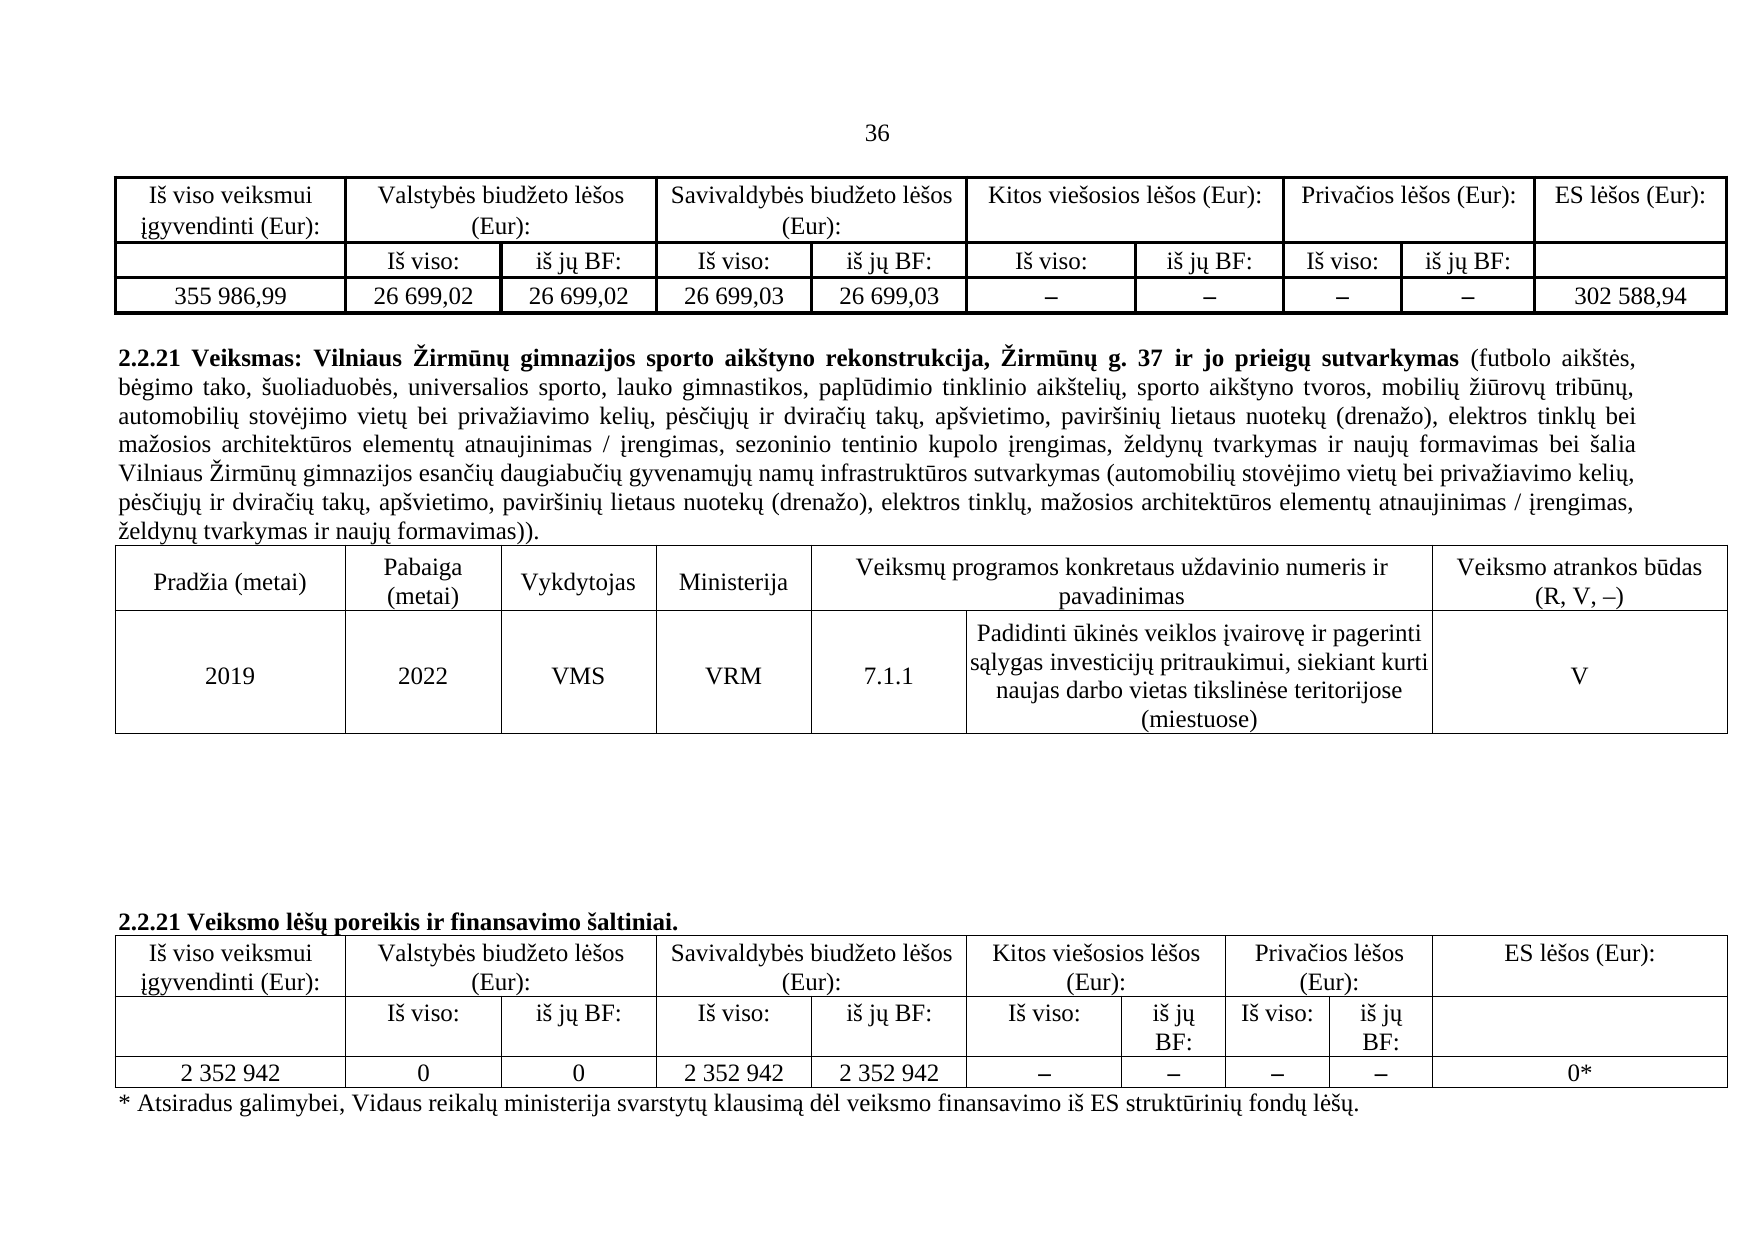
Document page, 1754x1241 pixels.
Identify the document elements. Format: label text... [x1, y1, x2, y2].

table_header ES lėšos (Eur): [1536, 179, 1725, 241]
table_cell [1536, 244, 1725, 276]
table_cell Iš viso: [347, 244, 499, 276]
table_cell Iš viso: [657, 997, 811, 1056]
table_header Iš viso veiksmui įgyvendinti (Eur): [117, 179, 344, 241]
table_header Pabaiga (metai) [346, 546, 501, 610]
table_cell VMS [502, 611, 656, 733]
table_cell VRM [657, 611, 811, 733]
table_cell iš jų BF: [813, 244, 965, 276]
table_cell Iš viso: [658, 244, 810, 276]
table_cell 26 699,03 [658, 279, 810, 311]
table_header Veiksmo atrankos būdas (R, V, –) [1433, 546, 1727, 610]
table_cell 0* [1433, 1057, 1727, 1087]
table_header Valstybės biudžeto lėšos (Eur): [346, 936, 656, 996]
table_cell 2 352 942 [116, 1057, 345, 1087]
table_header Veiksmų programos konkretaus uždavinio numeris ir pavadinimas [812, 546, 1432, 610]
table_cell 2022 [346, 611, 501, 733]
table_cell 355 986,99 [117, 279, 344, 311]
table_cell 302 588,94 [1536, 279, 1725, 311]
table_cell Iš viso: [967, 997, 1121, 1056]
table_cell – [1137, 279, 1282, 311]
table_cell 0 [502, 1057, 656, 1087]
table_cell iš jų BF: [1330, 997, 1432, 1056]
table_cell 0 [346, 1057, 501, 1087]
text * Atsiradus galimybei, Vidaus reikalų ministerija svarstytų klausimą dėl veiksmo finansavimo iš ES struktūrinių fondų lėšų. [118, 1088, 1636, 1117]
table_header Privačios lėšos (Eur): [1285, 179, 1533, 241]
table_cell 7.1.1 [812, 611, 966, 733]
table_header Savivaldybės biudžeto lėšos (Eur): [658, 179, 965, 241]
table_cell 2 352 942 [657, 1057, 811, 1087]
table_header Vykdytojas [502, 546, 656, 610]
table_cell Iš viso: [346, 997, 501, 1056]
table_cell V [1433, 611, 1727, 733]
table_cell Padidinti ūkinės veiklos įvairovę ir pagerinti sąlygas investicijų pritraukimui, siekiant kurti naujas darbo vietas tikslinėse teritorijose (miestuose) [967, 611, 1432, 733]
table_cell iš jų BF: [1137, 244, 1282, 276]
table_cell 2019 [116, 611, 345, 733]
table_cell iš jų BF: [503, 244, 655, 276]
table_header Kitos viešosios lėšos (Eur): [968, 179, 1282, 241]
table_cell Iš viso: [1226, 997, 1329, 1056]
table_header Ministerija [657, 546, 811, 610]
table_cell [116, 997, 345, 1056]
table_cell 26 699,03 [813, 279, 965, 311]
table_cell 26 699,02 [503, 279, 655, 311]
table_cell iš jų BF: [1403, 244, 1533, 276]
table_cell iš jų BF: [1122, 997, 1225, 1056]
text 2.2.21 Veiksmas: Vilniaus Žirmūnų gimnazijos sporto aikštyno rekonstrukcija, Žirmūnų g. 37 ir jo prieigų sutvarkymas (futbolo aikštės, bėgimo tako, šuoliaduobės, universalios sporto, lauko gimnastikos, paplūdimio tinklinio aikštelių, sporto aikštyno tvoros, mobilių žiūrovų tribūnų, automobilių stovėjimo vietų bei privažiavimo kelių, pėsčiųjų ir dviračių takų, apšvietimo, paviršinių lietaus nuotekų (drenažo), elektros tinklų bei mažosios architektūros elementų atnaujinimas / įrengimas, sezoninio tentinio kupolo įrengimas, želdynų tvarkymas ir naujų formavimas bei šalia Vilniaus Žirmūnų gimnazijos esančių daugiabučių gyvenamųjų namų infrastruktūros sutvarkymas (automobilių stovėjimo vietų bei privažiavimo kelių, pėsčiųjų ir dviračių takų, apšvietimo, paviršinių lietaus nuotekų (drenažo), elektros tinklų, mažosios architektūros elementų atnaujinimas / įrengimas, želdynų tvarkymas ir naujų formavimas)). [118, 343, 1636, 544]
table_header Privačios lėšos (Eur): [1226, 936, 1432, 996]
table_cell Iš viso: [968, 244, 1134, 276]
table_cell iš jų BF: [812, 997, 966, 1056]
table_cell – [1403, 279, 1533, 311]
table_cell – [968, 279, 1134, 311]
table_cell iš jų BF: [502, 997, 656, 1056]
table_header ES lėšos (Eur): [1433, 936, 1727, 996]
table_header Pradžia (metai) [116, 546, 345, 610]
table_cell – [1122, 1057, 1225, 1087]
table_cell – [1226, 1057, 1329, 1087]
table_cell Iš viso: [1285, 244, 1400, 276]
table_cell – [1285, 279, 1400, 311]
table_header Savivaldybės biudžeto lėšos (Eur): [657, 936, 966, 996]
table_header Valstybės biudžeto lėšos (Eur): [347, 179, 655, 241]
table_cell – [967, 1057, 1121, 1087]
table_cell [117, 244, 344, 276]
table_cell [1433, 997, 1727, 1056]
table_cell 26 699,02 [347, 279, 499, 311]
table_cell 2 352 942 [812, 1057, 966, 1087]
table_cell – [1330, 1057, 1432, 1087]
table_header Iš viso veiksmui įgyvendinti (Eur): [116, 936, 345, 996]
text 2.2.21 Veiksmo lėšų poreikis ir finansavimo šaltiniai. [118, 907, 1636, 935]
table_header Kitos viešosios lėšos (Eur): [967, 936, 1225, 996]
